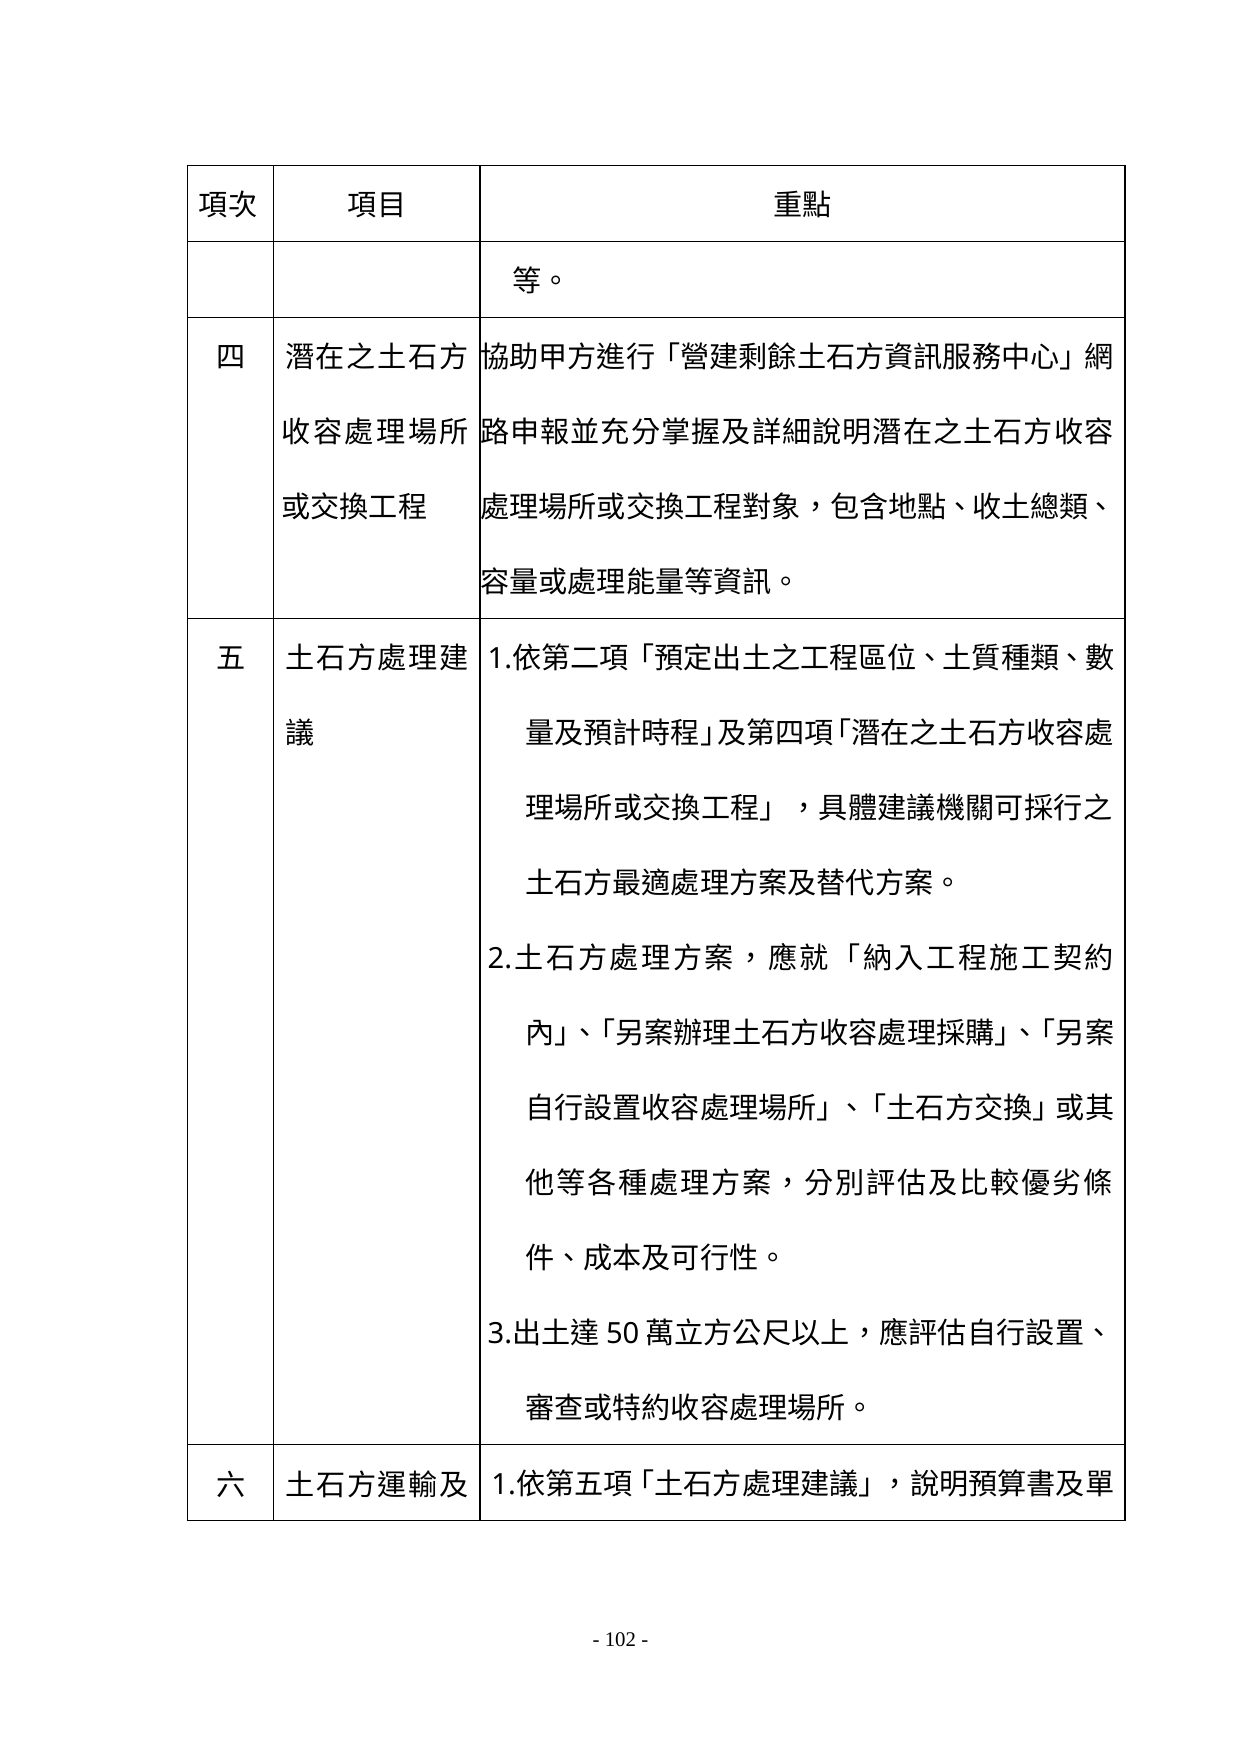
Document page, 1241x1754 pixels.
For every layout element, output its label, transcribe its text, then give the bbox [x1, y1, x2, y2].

table_cell 四 [188, 318, 273, 618]
table_cell 1.依第二項「預定出土之工程區位、土質種類、數量及預計時程」及第四項「潛在之土石方收容處理場所或交換工程」，具體建議機關可採行之土石方最適處理方案及替代方案。 2.土石方處理方案，應就「納入工程施工契約內」、「另案辦理土石方收容處理採購」、「另案自行設置收容處理場所」、「土石方交換」或其他等各種處理方案，分別評估及比較優劣條件、成本及可行性。 3.出土達50萬立方公尺以上，應評估自行設置、審查或特約收容處理場所。 [481, 619, 1124, 1444]
table_cell 土石方運輸及 [274, 1445, 479, 1520]
table_cell 協助甲方進行「營建剩餘土石方資訊服務中心」網路申報並充分掌握及詳細說明潛在之土石方收容處理場所或交換工程對象，包含地點、收土總類、容量或處理能量等資訊。 [481, 318, 1124, 618]
table_cell 1.依第五項「土石方處理建議」，說明預算書及單 [481, 1445, 1124, 1520]
table_cell 潛在之土石方收容處理場所或交換工程 [274, 318, 479, 618]
table_cell [188, 242, 273, 317]
table_cell 六 [188, 1445, 273, 1520]
table_header 項次 [188, 166, 273, 241]
table_header 重點 [481, 166, 1124, 241]
table_cell 等。 [481, 242, 1124, 317]
table_cell 五 [188, 619, 273, 1444]
table_cell 土石方處理建議 [274, 619, 479, 1444]
table_cell [274, 242, 479, 317]
table_header 項目 [274, 166, 479, 241]
